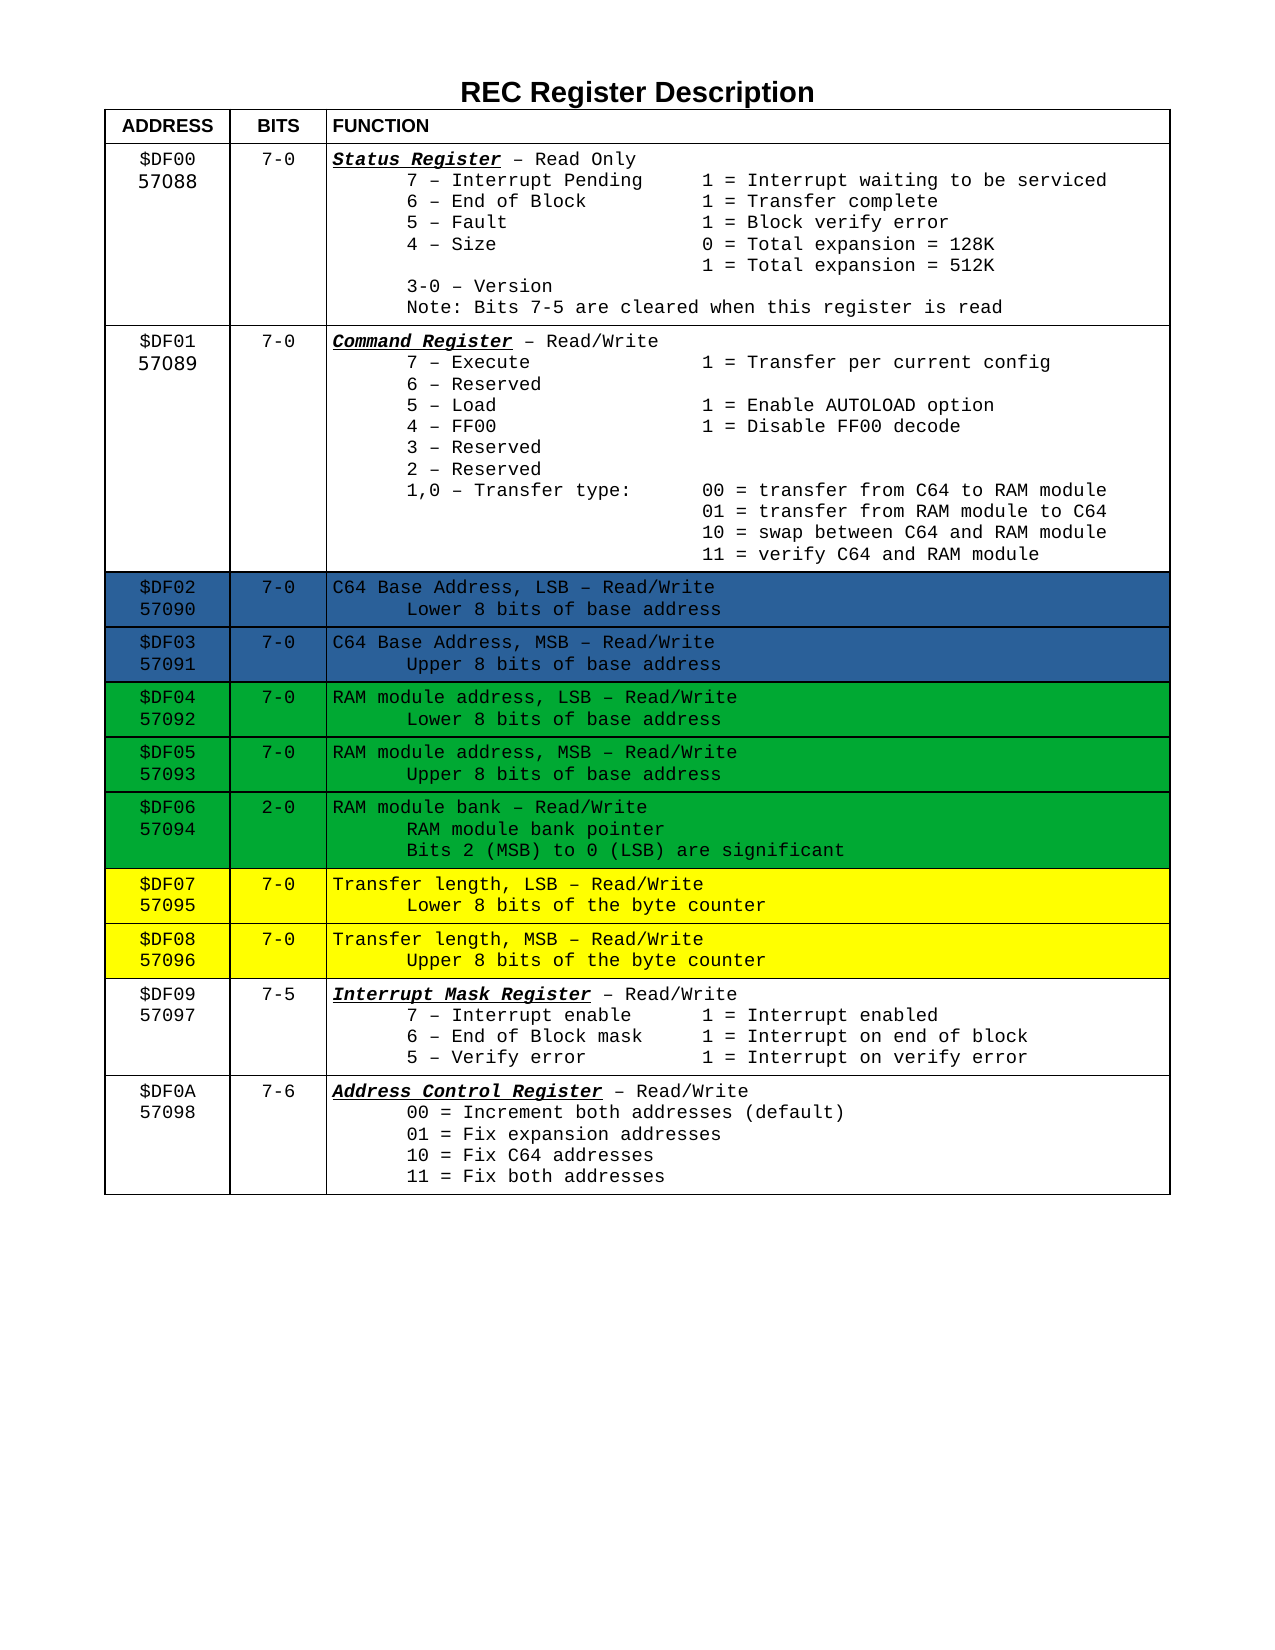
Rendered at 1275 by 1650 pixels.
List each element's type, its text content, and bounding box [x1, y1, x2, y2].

table_cell $DF04 57092 [106, 683, 229, 736]
table_cell $DF02 57090 [106, 573, 229, 626]
text REC Register Description [105, 75, 1170, 108]
table_cell Command Register – Read/Write 7 – Execute 1 = Transfer per current config 6 – Reserved 5 – Load 1 = Enable AUTOLOAD option 4 – FF00 1 = Disable FF00 decode 3 – Reserved 2 – Reserved 1,0 – Transfer type: 00 = transfer from C64 to RAM module 01 = transfer from RAM module to C64 10 = swap between C64 and RAM module 11 = verify C64 and RAM module [327, 326, 1169, 571]
table_cell Transfer length, MSB – Read/Write Upper 8 bits of the byte counter [327, 924, 1169, 978]
table_cell C64 Base Address, LSB – Read/Write Lower 8 bits of base address [327, 573, 1169, 626]
table_cell 7-6 [231, 1076, 326, 1194]
table_cell $DF03 57091 [106, 628, 229, 681]
table_cell $DF01 57089 [106, 326, 229, 571]
table_cell $DF06 57094 [106, 793, 229, 868]
table_header BITS [231, 110, 326, 143]
table_cell 7-0 [231, 628, 326, 681]
table_cell 7-0 [231, 924, 326, 978]
table_cell 7-0 [231, 869, 326, 923]
table_cell 7-0 [231, 144, 326, 325]
table_cell 7-0 [231, 738, 326, 791]
table_header FUNCTION [327, 110, 1169, 143]
table_cell $DF05 57093 [106, 738, 229, 791]
table_cell RAM module address, MSB – Read/Write Upper 8 bits of base address [327, 738, 1169, 791]
table_cell RAM module bank – Read/Write RAM module bank pointer Bits 2 (MSB) to 0 (LSB) are significant [327, 793, 1169, 868]
table_cell RAM module address, LSB – Read/Write Lower 8 bits of base address [327, 683, 1169, 736]
table_cell 2-0 [231, 793, 326, 868]
table_cell $DF00 57088 [106, 144, 229, 325]
table_cell Interrupt Mask Register – Read/Write 7 – Interrupt enable 1 = Interrupt enabled 6 – End of Block mask 1 = Interrupt on end of block 5 – Verify error 1 = Interrupt on verify error [327, 979, 1169, 1075]
table_cell Transfer length, LSB – Read/Write Lower 8 bits of the byte counter [327, 869, 1169, 923]
table_cell 7-0 [231, 573, 326, 626]
table_cell 7-0 [231, 683, 326, 736]
table_cell $DF07 57095 [106, 869, 229, 923]
table_cell $DF08 57096 [106, 924, 229, 978]
table_header ADDRESS [106, 110, 229, 143]
table_cell 7-0 [231, 326, 326, 571]
table_cell $DF09 57097 [106, 979, 229, 1075]
table_cell Address Control Register – Read/Write 00 = Increment both addresses (default) 01 = Fix expansion addresses 10 = Fix C64 addresses 11 = Fix both addresses [327, 1076, 1169, 1194]
table_cell C64 Base Address, MSB – Read/Write Upper 8 bits of base address [327, 628, 1169, 681]
table_cell $DF0A 57098 [106, 1076, 229, 1194]
table_cell 7-5 [231, 979, 326, 1075]
table_cell Status Register – Read Only 7 – Interrupt Pending 1 = Interrupt waiting to be serviced 6 – End of Block 1 = Transfer complete 5 – Fault 1 = Block verify error 4 – Size 0 = Total expansion = 128K 1 = Total expansion = 512K 3-0 – Version Note: Bits 7-5 are cleared when this register is read [327, 144, 1169, 325]
